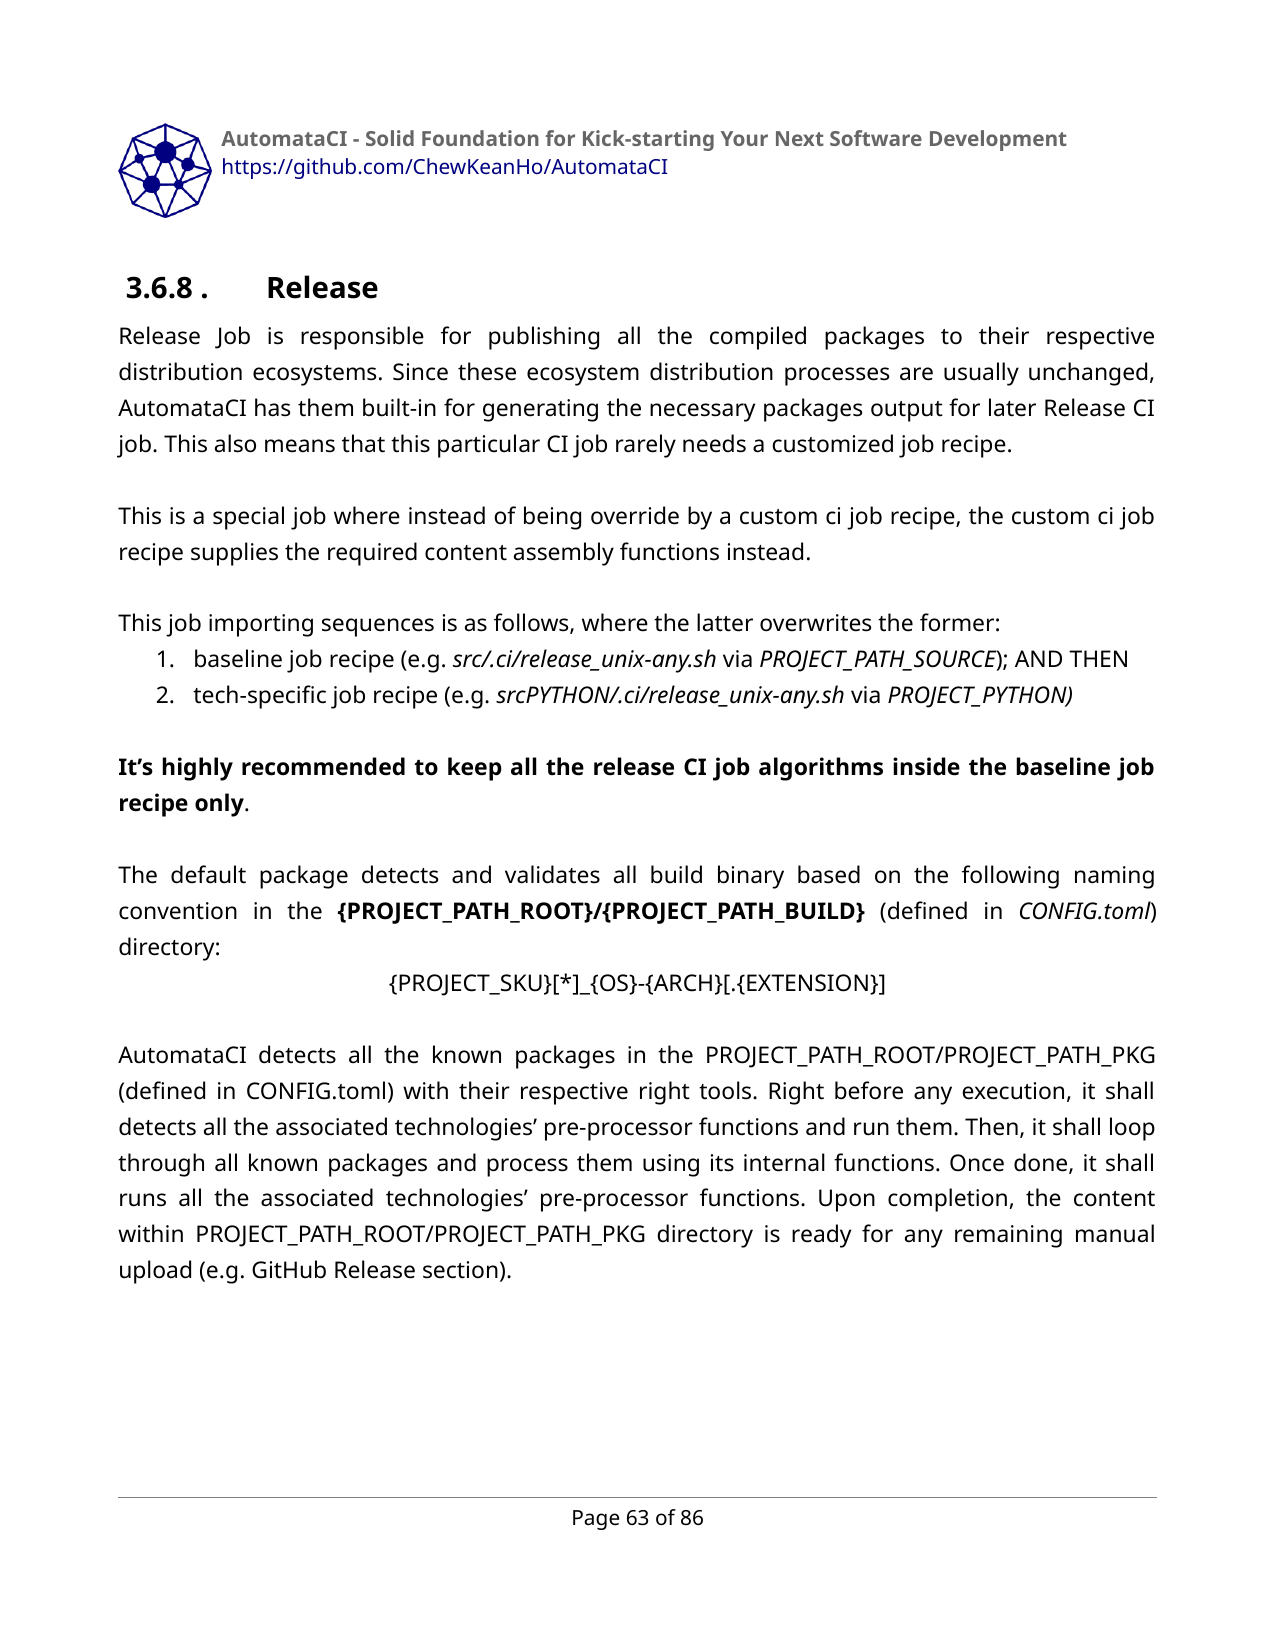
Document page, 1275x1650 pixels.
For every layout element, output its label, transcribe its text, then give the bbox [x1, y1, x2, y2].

text The default package detects and validates all build binary based on the following naming convention in the {PROJECT_PATH_ROOT}/{PROJECT_PATH_BUILD} (defined in CONFIG.toml) directory: [118, 859, 1157, 962]
picture [118, 123, 212, 218]
text This is a special job where instead of being override by a custom ci job recipe, the custom ci job recipe supplies the required content assembly functions instead. [118, 499, 1157, 567]
list tech-specific job recipe (e.g. srcPYTHON/.ci/release_unix-any.sh via PROJECT_PYTHON) [156, 679, 1157, 711]
text Release Job is responsible for publishing all the compiled packages to their respective distribution ecosystems. Since these ecosystem distribution processes are usually unchanged, AutomataCI has them built-in for generating the necessary packages output for later Release CI job. This also means that this particular CI job rarely needs a customized job recipe. [118, 320, 1157, 459]
text It’s highly recommended to keep all the release CI job algorithms inside the baseline job recipe only. [118, 751, 1157, 818]
text {PROJECT_SKU}[*]_{OS}-{ARCH}[.{EXTENSION}] [118, 967, 1157, 998]
text AutomataCI detects all the known packages in the PROJECT_PATH_ROOT/PROJECT_PATH_PKG (defined in CONFIG.toml) with their respective right tools. Right before any execution, it shall detects all the associated technologies’ pre-processor functions and run them. Then, it shall loop through all known packages and process them using its internal functions. Once done, it shall runs all the associated technologies’ pre-processor functions. Upon completion, the content within PROJECT_PATH_ROOT/PROJECT_PATH_PKG directory is ready for any remaining manual upload (e.g. GitHub Release section). [118, 1039, 1157, 1286]
subtitle Release [118, 267, 1157, 307]
text This job importing sequences is as follows, where the latter overwrites the former: [118, 607, 1157, 639]
list baseline job recipe (e.g. src/.ci/release_unix-any.sh via PROJECT_PATH_SOURCE); AND THEN [156, 643, 1157, 674]
